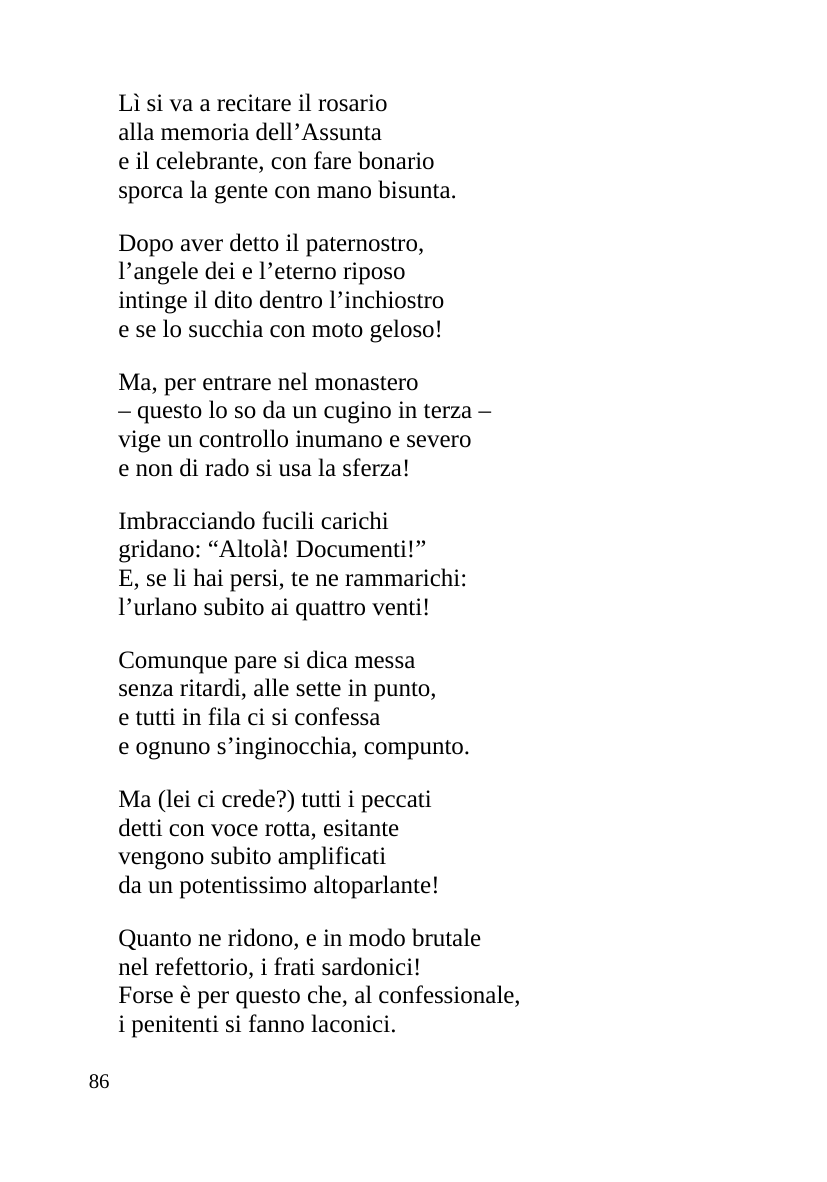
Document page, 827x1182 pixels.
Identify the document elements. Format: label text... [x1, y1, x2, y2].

text senza ritardi, alle sette in punto, [118, 673, 738, 702]
text Ma (lei ci crede?) tutti i peccati [118, 784, 738, 813]
text detti con voce rotta, esitante [118, 813, 738, 841]
text Quanto ne ridono, e in modo brutale [118, 923, 738, 952]
text e tutti in fila ci si confessa [118, 702, 738, 731]
text Lì si va a recitare il rosario [118, 88, 738, 117]
text e ognuno s’inginocchia, compunto. [118, 731, 738, 760]
text Comunque pare si dica messa [118, 645, 738, 673]
text nel refettorio, i frati sardonici! [118, 952, 738, 980]
text da un potentissimo altoparlante! [118, 870, 738, 899]
text intinge il dito dentro l’inchiostro [118, 285, 738, 314]
text alla memoria dell’Assunta [118, 117, 738, 146]
text Forse è per questo che, al confessionale, [118, 980, 738, 1009]
text i penitenti si fanno laconici. [118, 1009, 738, 1038]
text Ma, per entrare nel monastero [118, 367, 738, 395]
text E, se li hai persi, te ne rammarichi: [118, 563, 738, 592]
text l’angele dei e l’eterno riposo [118, 256, 738, 285]
text l’urlano subito ai quattro venti! [118, 592, 738, 621]
text e non di rado si usa la sferza! [118, 453, 738, 482]
text Imbracciando fucili carichi [118, 506, 738, 534]
text Dopo aver detto il paternostro, [118, 228, 738, 256]
text e il celebrante, con fare bonario [118, 146, 738, 175]
text vige un controllo inumano e severo [118, 424, 738, 453]
text vengono subito amplificati [118, 841, 738, 870]
text e se lo succhia con moto geloso! [118, 314, 738, 343]
text – questo lo so da un cugino in terza – [118, 395, 738, 424]
text gridano: “Altolà! Documenti!” [118, 534, 738, 563]
text sporca la gente con mano bisunta. [118, 175, 738, 203]
